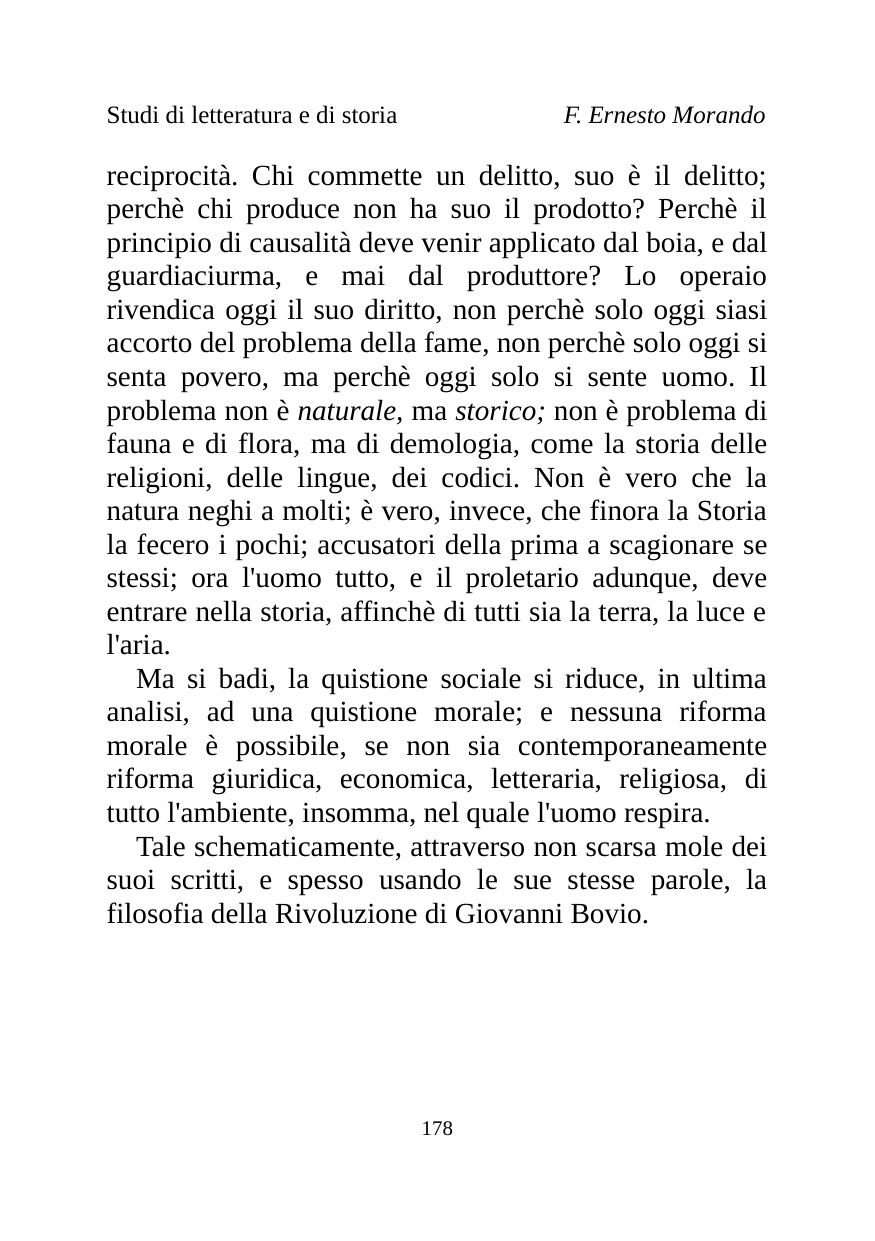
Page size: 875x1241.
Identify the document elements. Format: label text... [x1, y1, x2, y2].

text Tale schematicamente, attraverso non scarsa mole dei suoi scritti, e spesso usando le sue stesse parole, la filosofia della Rivoluzione di Giovanni Bovio. [106, 829, 768, 929]
text Ma si badi, la quistione sociale si riduce, in ultima analisi, ad una quistione morale; e nessuna riforma morale è possibile, se non sia contemporaneamente riforma giuridica, economica, letteraria, religiosa, di tutto l'ambiente, insomma, nel quale l'uomo respira. [106, 661, 768, 829]
text reciprocità. Chi commette un delitto, suo è il delitto; perchè chi produce non ha suo il prodotto? Perchè il principio di causalità deve venir applicato dal boia, e dal guardiaciurma, e mai dal produttore? Lo operaio rivendica oggi il suo diritto, non perchè solo oggi siasi accorto del problema della fame, non perchè solo oggi si senta povero, ma perchè oggi solo si sente uomo. Il problema non è naturale, ma storico; non è problema di fauna e di flora, ma di demologia, come la storia delle religioni, delle lingue, dei codici. Non è vero che la natura neghi a molti; è vero, invece, che finora la Storia la fecero i pochi; accusatori della prima a scagionare se stessi; ora l'uomo tutto, e il proletario adunque, deve entrare nella storia, affinchè di tutti sia la terra, la luce e l'aria. [106, 158, 768, 661]
